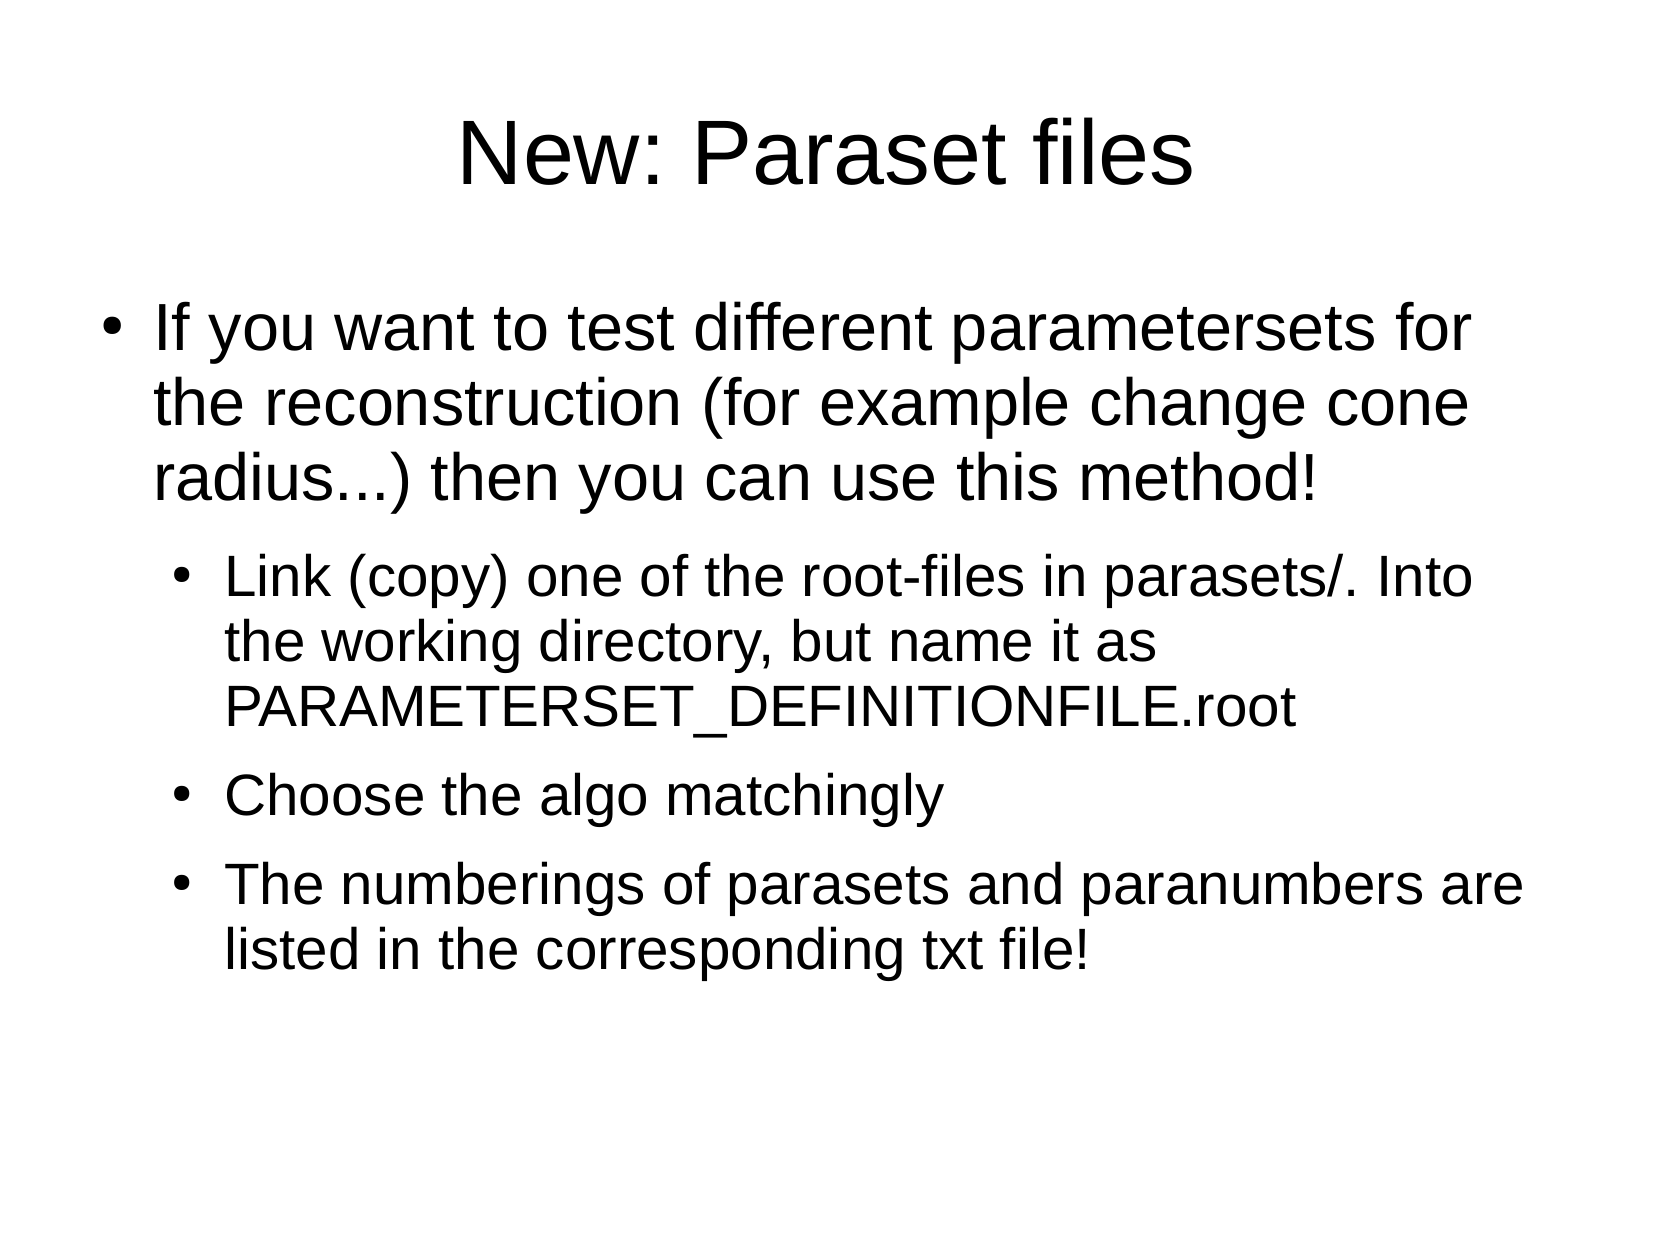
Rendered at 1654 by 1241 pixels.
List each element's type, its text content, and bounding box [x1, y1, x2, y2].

list If you want to test different parametersets for the reconstruction (for example change cone radius...) then you can use this method! Link (copy) one of the root-files in parasets/. Into the working directory, but name it as PARAMETERSET_DEFINITIONFILE.root Choose the algo matchingly The numberings of parasets and paranumbers are listed in the corresponding txt file! [82, 290, 1571, 1109]
title New: Paraset files [82, 56, 1571, 250]
